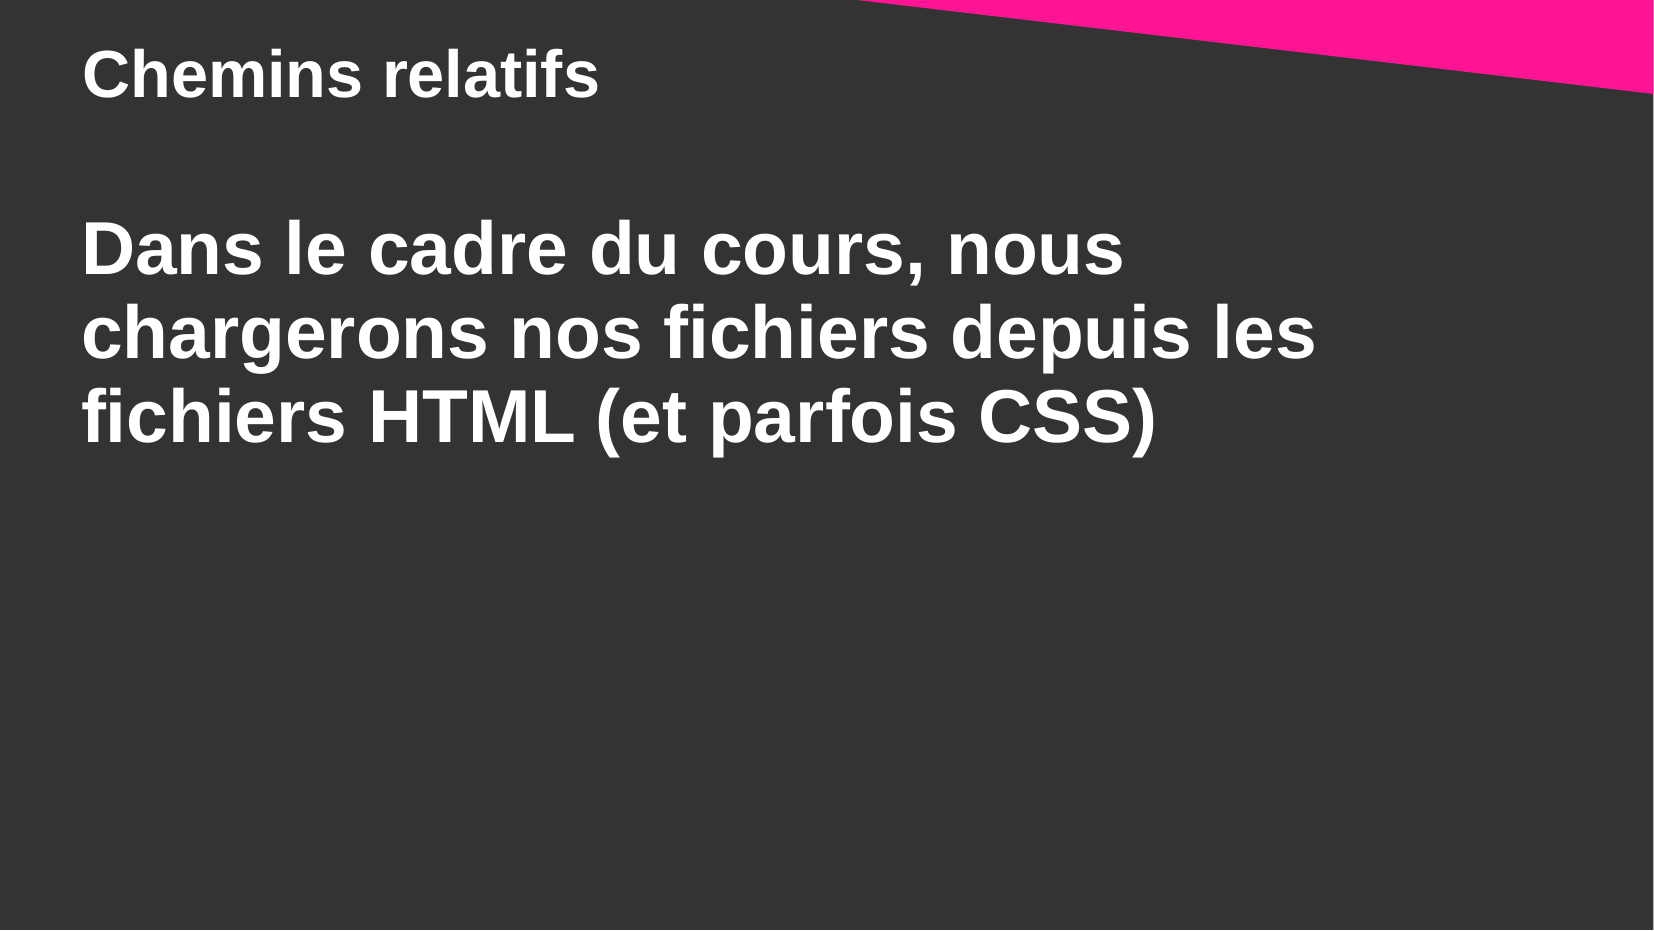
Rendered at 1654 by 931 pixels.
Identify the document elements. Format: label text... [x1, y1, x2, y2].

title Chemins relatifs [82, 37, 1052, 122]
list Dans le cadre du cours, nous chargerons nos fichiers depuis les fichiers HTML (et parfois CSS) [80, 206, 1335, 461]
text_box [857, 0, 1654, 94]
